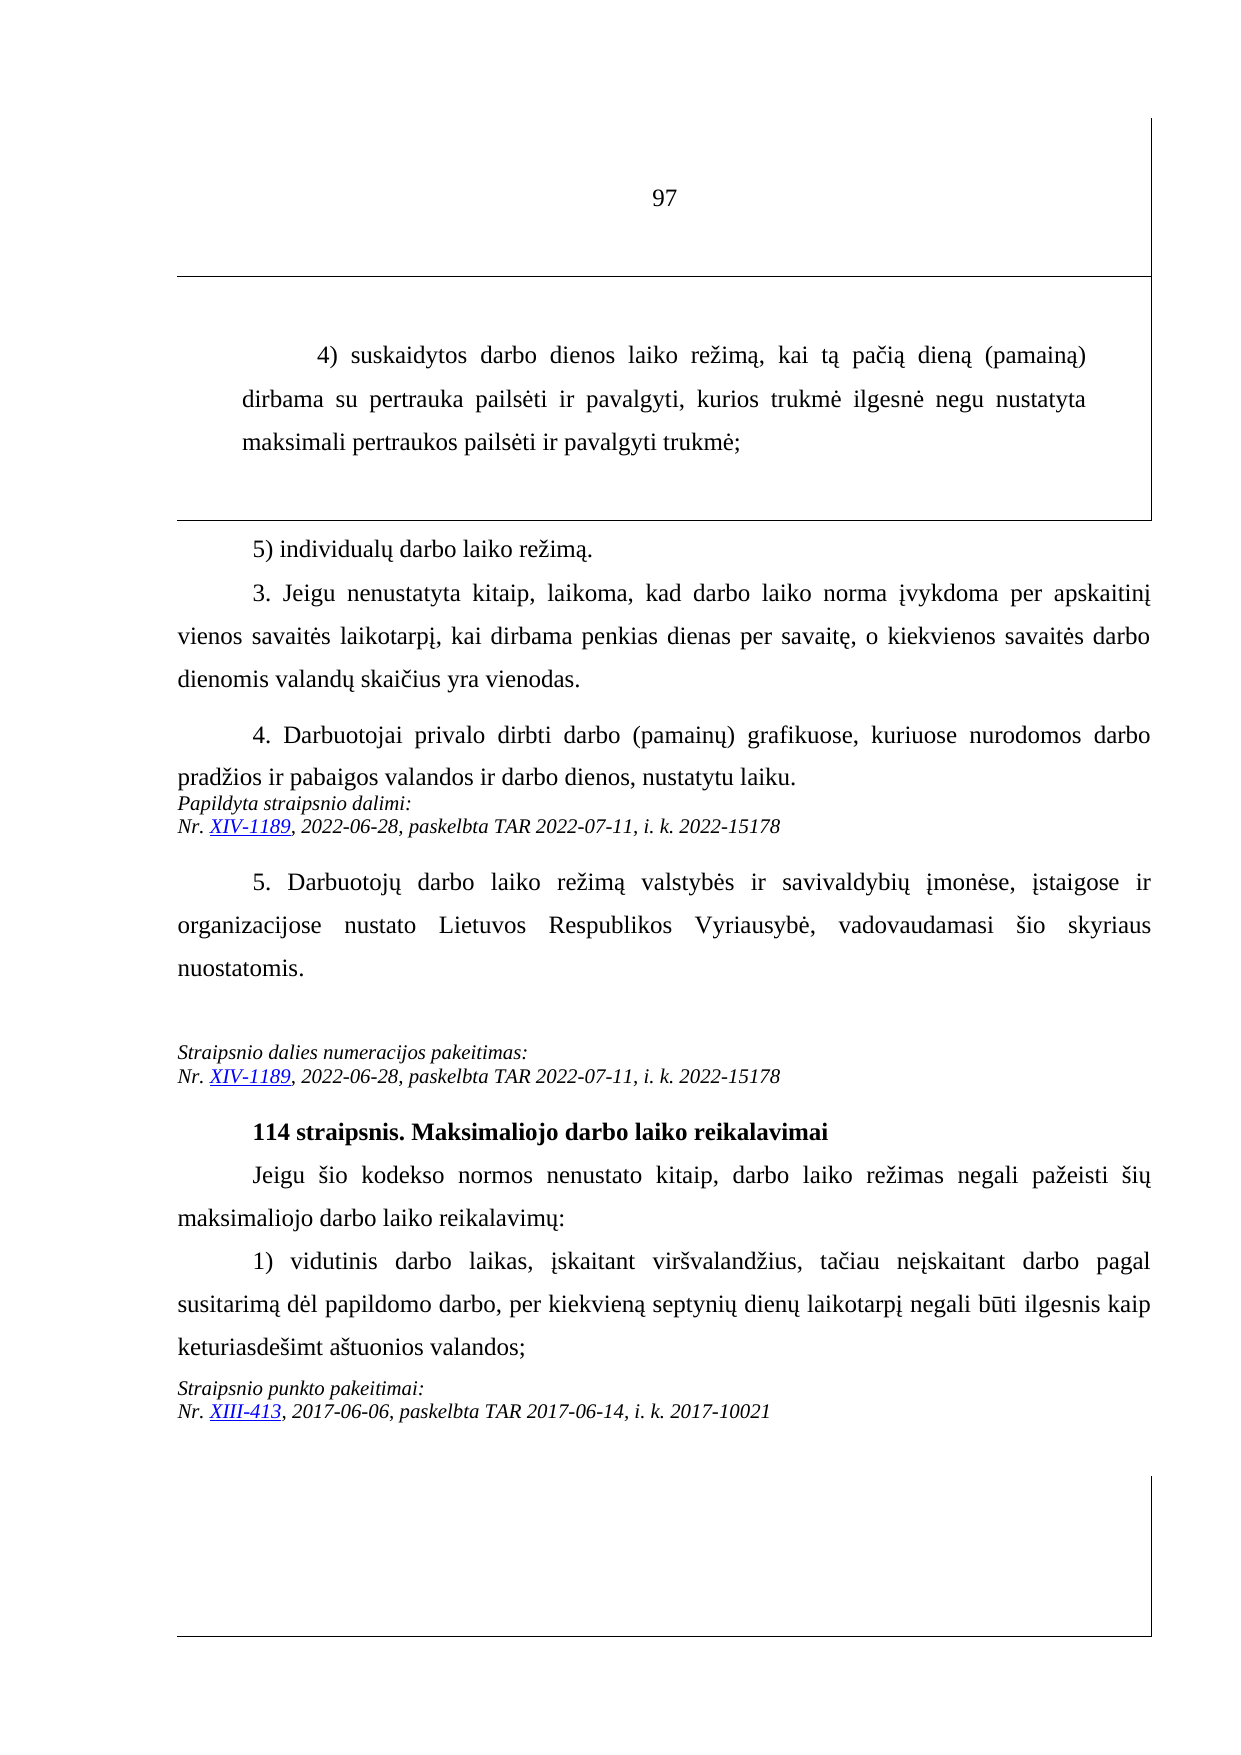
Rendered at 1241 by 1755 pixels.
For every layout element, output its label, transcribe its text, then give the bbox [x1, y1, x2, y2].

text 5) individualų darbo laiko režimą. [177, 534, 1152, 563]
text 5. Darbuotojų darbo laiko režimą valstybės ir savivaldybių įmonėse, įstaigose ir organizacijose nustato Lietuvos Respublikos Vyriausybė, vadovaudamasi šio skyriaus nuostatomis. [177, 867, 1152, 982]
text Nr. XIV-1189, 2022-06-28, paskelbta TAR 2022-07-11, i. k. 2022-15178 [177, 1064, 1152, 1088]
text Nr. XIV-1189, 2022-06-28, paskelbta TAR 2022-07-11, i. k. 2022-15178 [177, 814, 1152, 838]
text 3. Jeigu nenustatyta kitaip, laikoma, kad darbo laiko norma įvykdoma per apskaitinį vienos savaitės laikotarpį, kai dirbama penkias dienas per savaitę, o kiekvienos savaitės darbo dienomis valandų skaičius yra vienodas. [177, 578, 1152, 693]
text 4. Darbuotojai privalo dirbti darbo (pamainų) grafikuose, kuriuose nurodomos darbo pradžios ir pabaigos valandos ir darbo dienos, nustatytu laiku. [177, 707, 1152, 790]
text Jeigu šio kodekso normos nenustato kitaip, darbo laiko režimas negali pažeisti šių maksimaliojo darbo laiko reikalavimų: [177, 1160, 1152, 1232]
text 4) suskaidytos darbo dienos laiko režimą, kai tą pačią dieną (pamainą) dirbama su pertrauka pailsėti ir pavalgyti, kurios trukmė ilgesnė negu nustatyta maksimali pertraukos pailsėti ir pavalgyti trukmė; [177, 276, 1151, 520]
text Straipsnio punkto pakeitimai: [177, 1375, 1152, 1399]
text Straipsnio dalies numeracijos pakeitimas: [177, 1040, 1152, 1064]
subtitle 114 straipsnis. Maksimaliojo darbo laiko reikalavimai [177, 1117, 1152, 1145]
text Nr. XIII-413, 2017-06-06, paskelbta TAR 2017-06-14, i. k. 2017-10021 [177, 1399, 1152, 1423]
text Papildyta straipsnio dalimi: [177, 790, 1152, 814]
text 1) vidutinis darbo laikas, įskaitant viršvalandžius, tačiau neįskaitant darbo pagal susitarimą dėl papildomo darbo, per kiekvieną septynių dienų laikotarpį negali būti ilgesnis kaip keturiasdešimt aštuonios valandos; [177, 1246, 1152, 1361]
